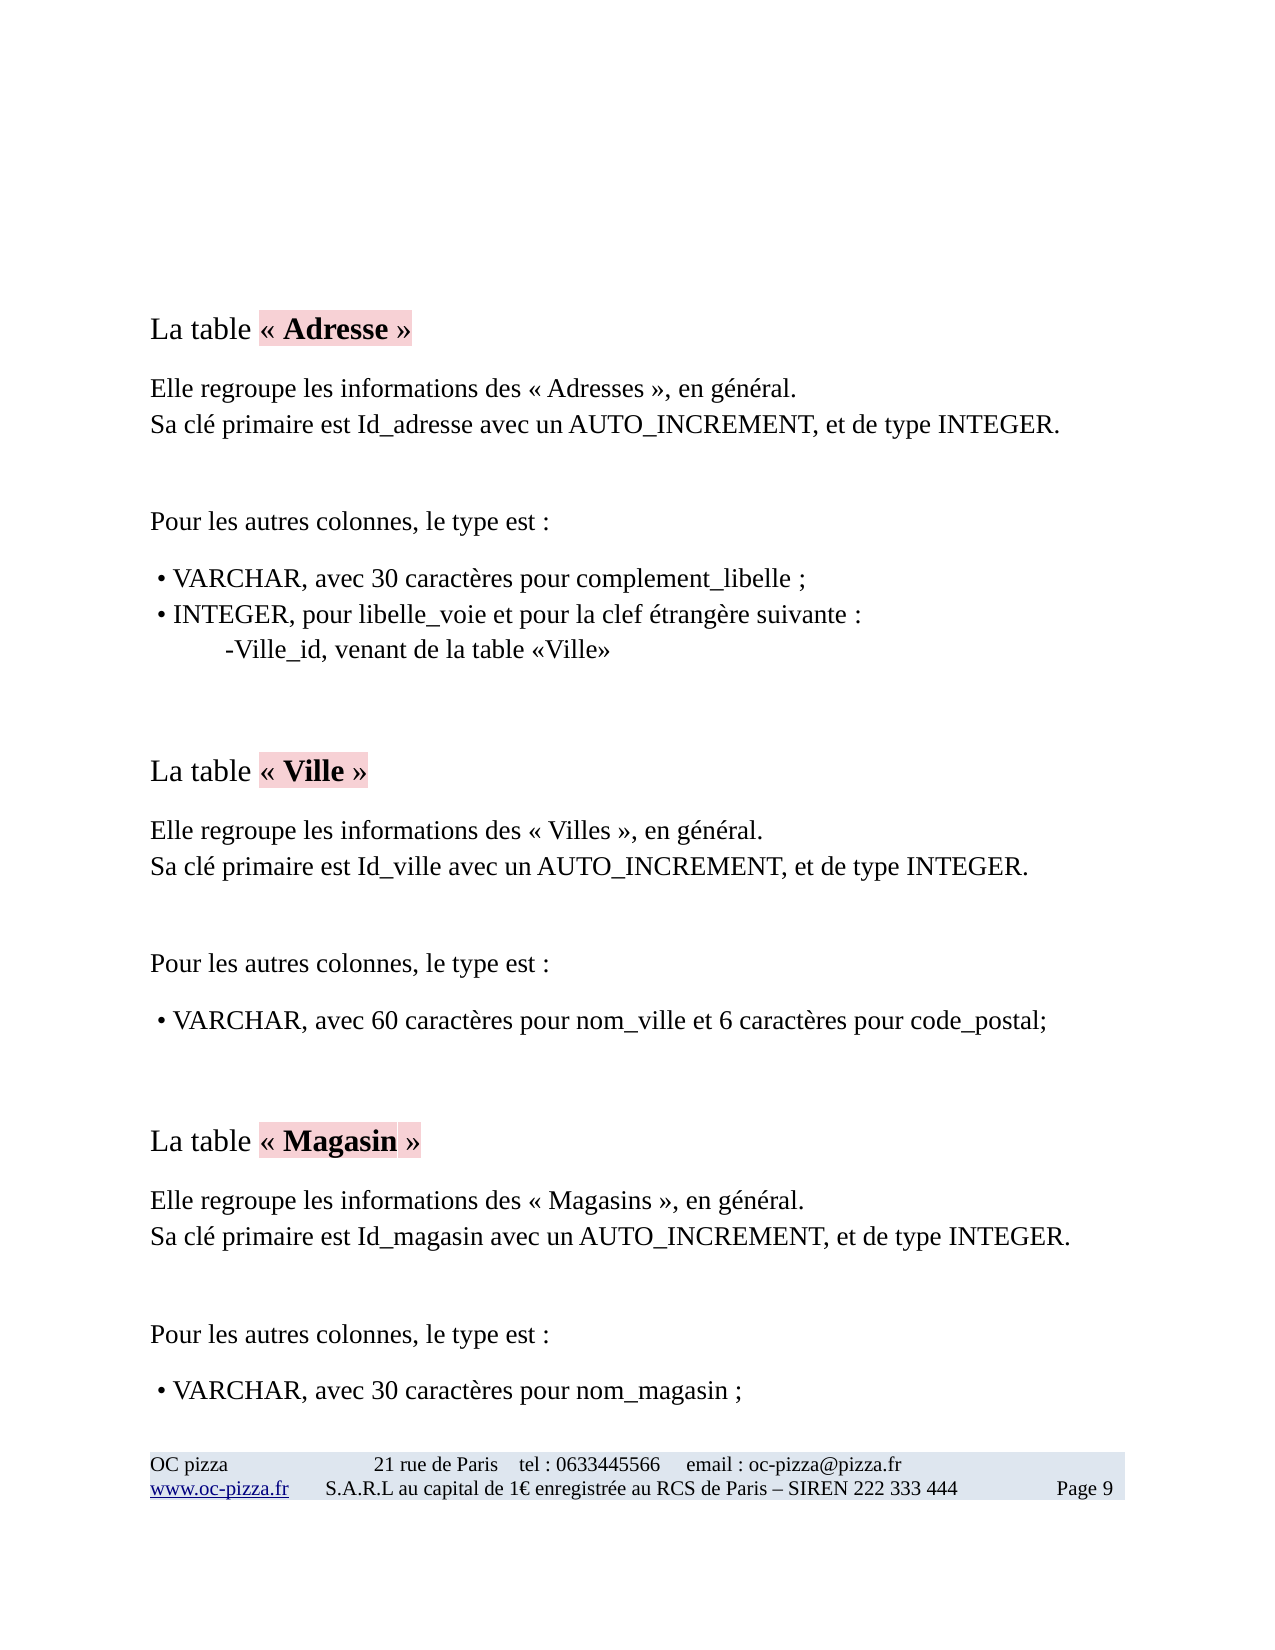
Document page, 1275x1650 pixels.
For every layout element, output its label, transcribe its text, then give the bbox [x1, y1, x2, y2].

text Pour les autres colonnes, le type est : [150, 506, 1125, 537]
text Pour les autres colonnes, le type est : [150, 947, 1125, 978]
text Sa clé primaire est Id_ville avec un AUTO_INCREMENT, et de type INTEGER. [150, 849, 1125, 881]
text Elle regroupe les informations des « Magasins », en général. [150, 1184, 1125, 1215]
text • VARCHAR, avec 30 caractères pour complement_libelle ; [150, 562, 1125, 593]
text Pour les autres colonnes, le type est : [150, 1318, 1125, 1349]
text • VARCHAR, avec 30 caractères pour nom_magasin ; [150, 1374, 1125, 1406]
text La table « Magasin » [150, 1122, 1125, 1158]
text Sa clé primaire est Id_magasin avec un AUTO_INCREMENT, et de type INTEGER. [150, 1220, 1125, 1251]
text La table « Adresse » [150, 310, 1125, 346]
text Elle regroupe les informations des « Villes », en général. [150, 814, 1125, 845]
text Sa clé primaire est Id_adresse avec un AUTO_INCREMENT, et de type INTEGER. [150, 408, 1125, 439]
text • INTEGER, pour libelle_voie et pour la clef étrangère suivante : [150, 598, 1125, 629]
text Elle regroupe les informations des « Adresses », en général. [150, 372, 1125, 403]
text • VARCHAR, avec 60 caractères pour nom_ville et 6 caractères pour code_postal; [150, 1004, 1125, 1035]
text -Ville_id, venant de la table «Ville» [150, 633, 1125, 665]
text La table « Ville » [150, 752, 1125, 788]
